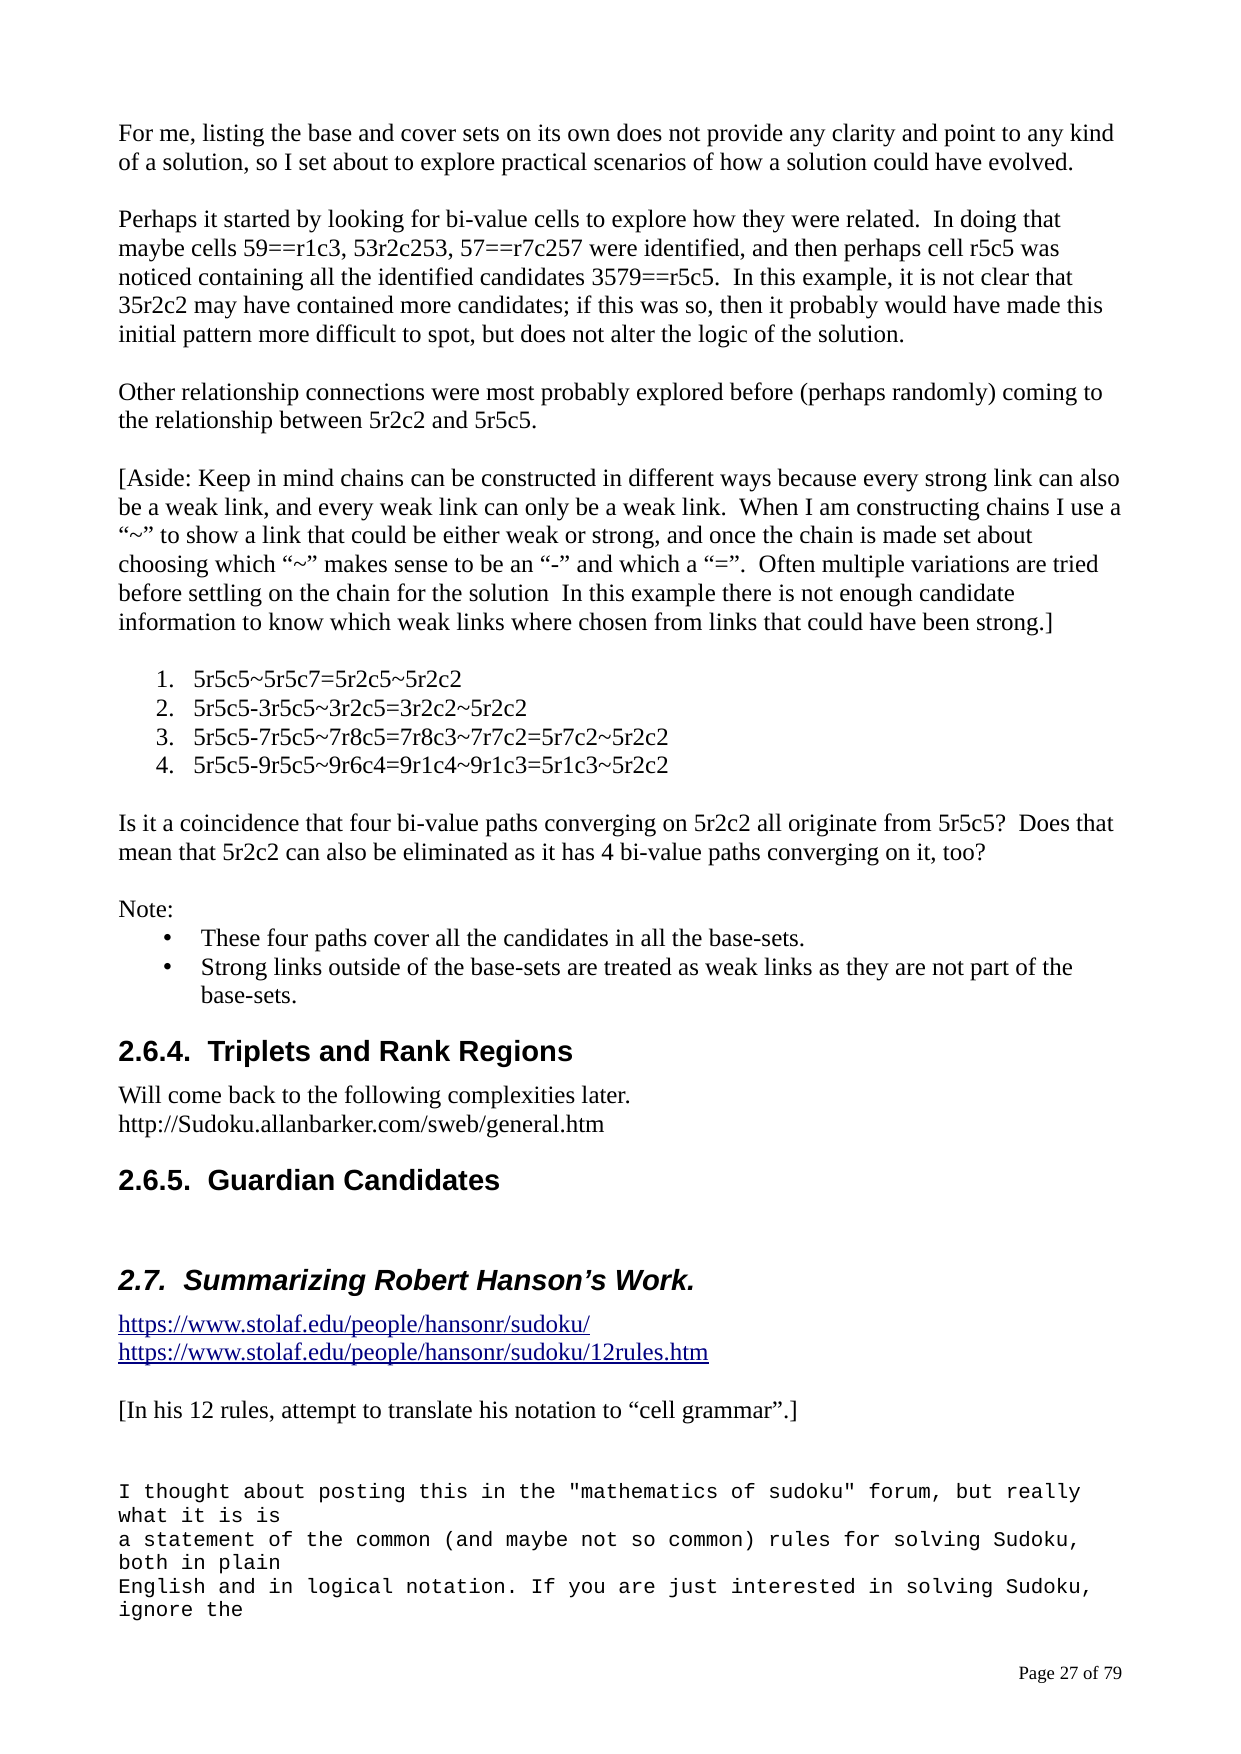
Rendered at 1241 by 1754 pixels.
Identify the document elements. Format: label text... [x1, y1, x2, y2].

text Will come back to the following complexities later. [118, 1080, 1122, 1109]
text Note: [118, 894, 1122, 923]
list 5r5c5-7r5c5~7r8c5=7r8c3~7r7c2=5r7c2~5r2c2 [156, 722, 1122, 751]
list Strong links outside of the base-sets are treated as weak links as they are not part of the base-sets. [163, 952, 1122, 1009]
subtitle Summarizing Robert Hanson’s Work. [118, 1263, 1122, 1296]
text For me, listing the base and cover sets on its own does not provide any clarity and point to any kind of a solution, so I set about to explore practical scenarios of how a solution could have evolved. [118, 118, 1122, 176]
text Is it a coincidence that four bi-value paths converging on 5r2c2 all originate from 5r5c5? Does that mean that 5r2c2 can also be eliminated as it has 4 bi-value paths converging on it, too? [118, 808, 1122, 866]
list 5r5c5-3r5c5~3r2c5=3r2c2~5r2c2 [156, 693, 1122, 722]
subtitle Triplets and Rank Regions [118, 1034, 1122, 1068]
text Other relationship connections were most probably explored before (perhaps randomly) coming to the relationship between 5r2c2 and 5r5c5. [118, 377, 1122, 434]
text I thought about posting this in the "mathematics of sudoku" forum, but really what it is is [118, 1481, 1122, 1528]
list These four paths cover all the candidates in all the base-sets. [163, 923, 1122, 952]
text Perhaps it started by looking for bi-value cells to explore how they were related. In doing that maybe cells 59==r1c3, 53r2c253, 57==r7c257 were identified, and then perhaps cell r5c5 was noticed containing all the identified candidates 3579==r5c5. In this example, it is not clear that 35r2c2 may have contained more candidates; if this was so, then it probably would have made this initial pattern more difficult to spot, but does not alter the logic of the solution. [118, 204, 1122, 348]
list 5r5c5~5r5c7=5r2c5~5r2c2 [156, 664, 1122, 693]
text https://www.stolaf.edu/people/hansonr/sudoku/12rules.htm [118, 1337, 1122, 1366]
text [Aside: Keep in mind chains can be constructed in different ways because every strong link can also be a weak link, and every weak link can only be a weak link. When I am constructing chains I use a “~” to show a link that could be either weak or strong, and once the chain is made set about choosing which “~” makes sense to be an “-” and which a “=”. Often multiple variations are tried before settling on the chain for the solution In this example there is not enough candidate information to know which weak links where chosen from links that could have been strong.] [118, 463, 1122, 636]
text https://www.stolaf.edu/people/hansonr/sudoku/ [118, 1309, 1122, 1337]
list 5r5c5-9r5c5~9r6c4=9r1c4~9r1c3=5r1c3~5r2c2 [156, 751, 1122, 779]
subtitle Guardian Candidates [118, 1163, 1122, 1196]
text a statement of the common (and maybe not so common) rules for solving Sudoku, both in plain [118, 1528, 1122, 1576]
text [In his 12 rules, attempt to translate his notation to “cell grammar”.] [118, 1395, 1122, 1424]
text English and in logical notation. If you are just interested in solving Sudoku, ignore the [118, 1576, 1122, 1623]
text http://Sudoku.allanbarker.com/sweb/general.htm [118, 1109, 1122, 1138]
